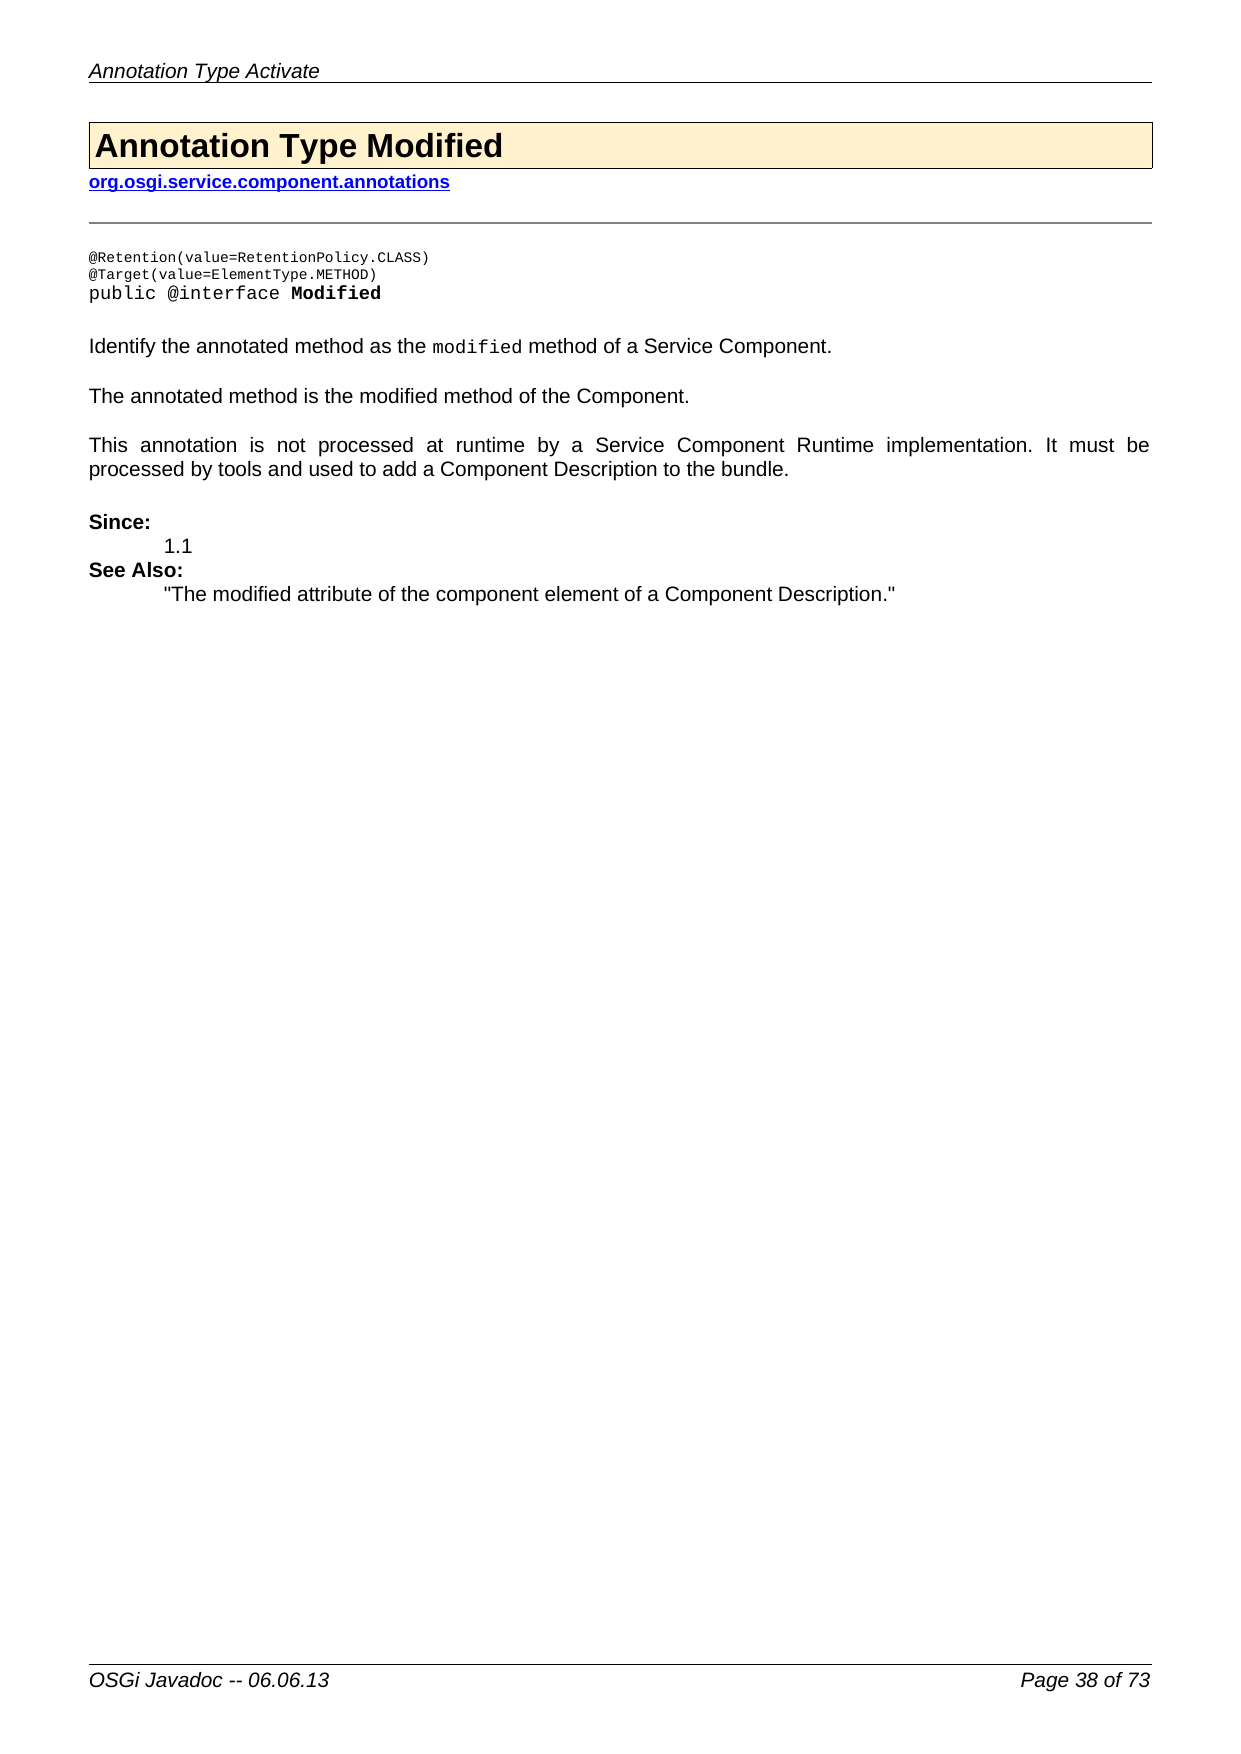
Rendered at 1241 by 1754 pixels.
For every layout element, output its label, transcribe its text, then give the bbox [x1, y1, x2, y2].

text Identify the annotated method as the modified method of a Service Component. [88, 334, 1152, 359]
text This annotation is not processed at runtime by a Service Component Runtime implementation. It must be processed by tools and used to add a Component Description to the bundle. [88, 433, 1152, 481]
text See Also: [88, 558, 1152, 582]
text 1.1 [163, 534, 1152, 558]
text "The modified attribute of the component element of a Component Description." [163, 582, 1152, 606]
text org.osgi.service.component.annotations [88, 171, 1152, 193]
text The annotated method is the modified method of the Component. [88, 384, 1152, 408]
subtitle Annotation Type Modified [90, 123, 1152, 168]
text @Retention(value=RetentionPolicy.CLASS) @Target(value=ElementType.METHOD) public @interface Modified [88, 250, 1152, 305]
text Since: [88, 510, 1152, 534]
